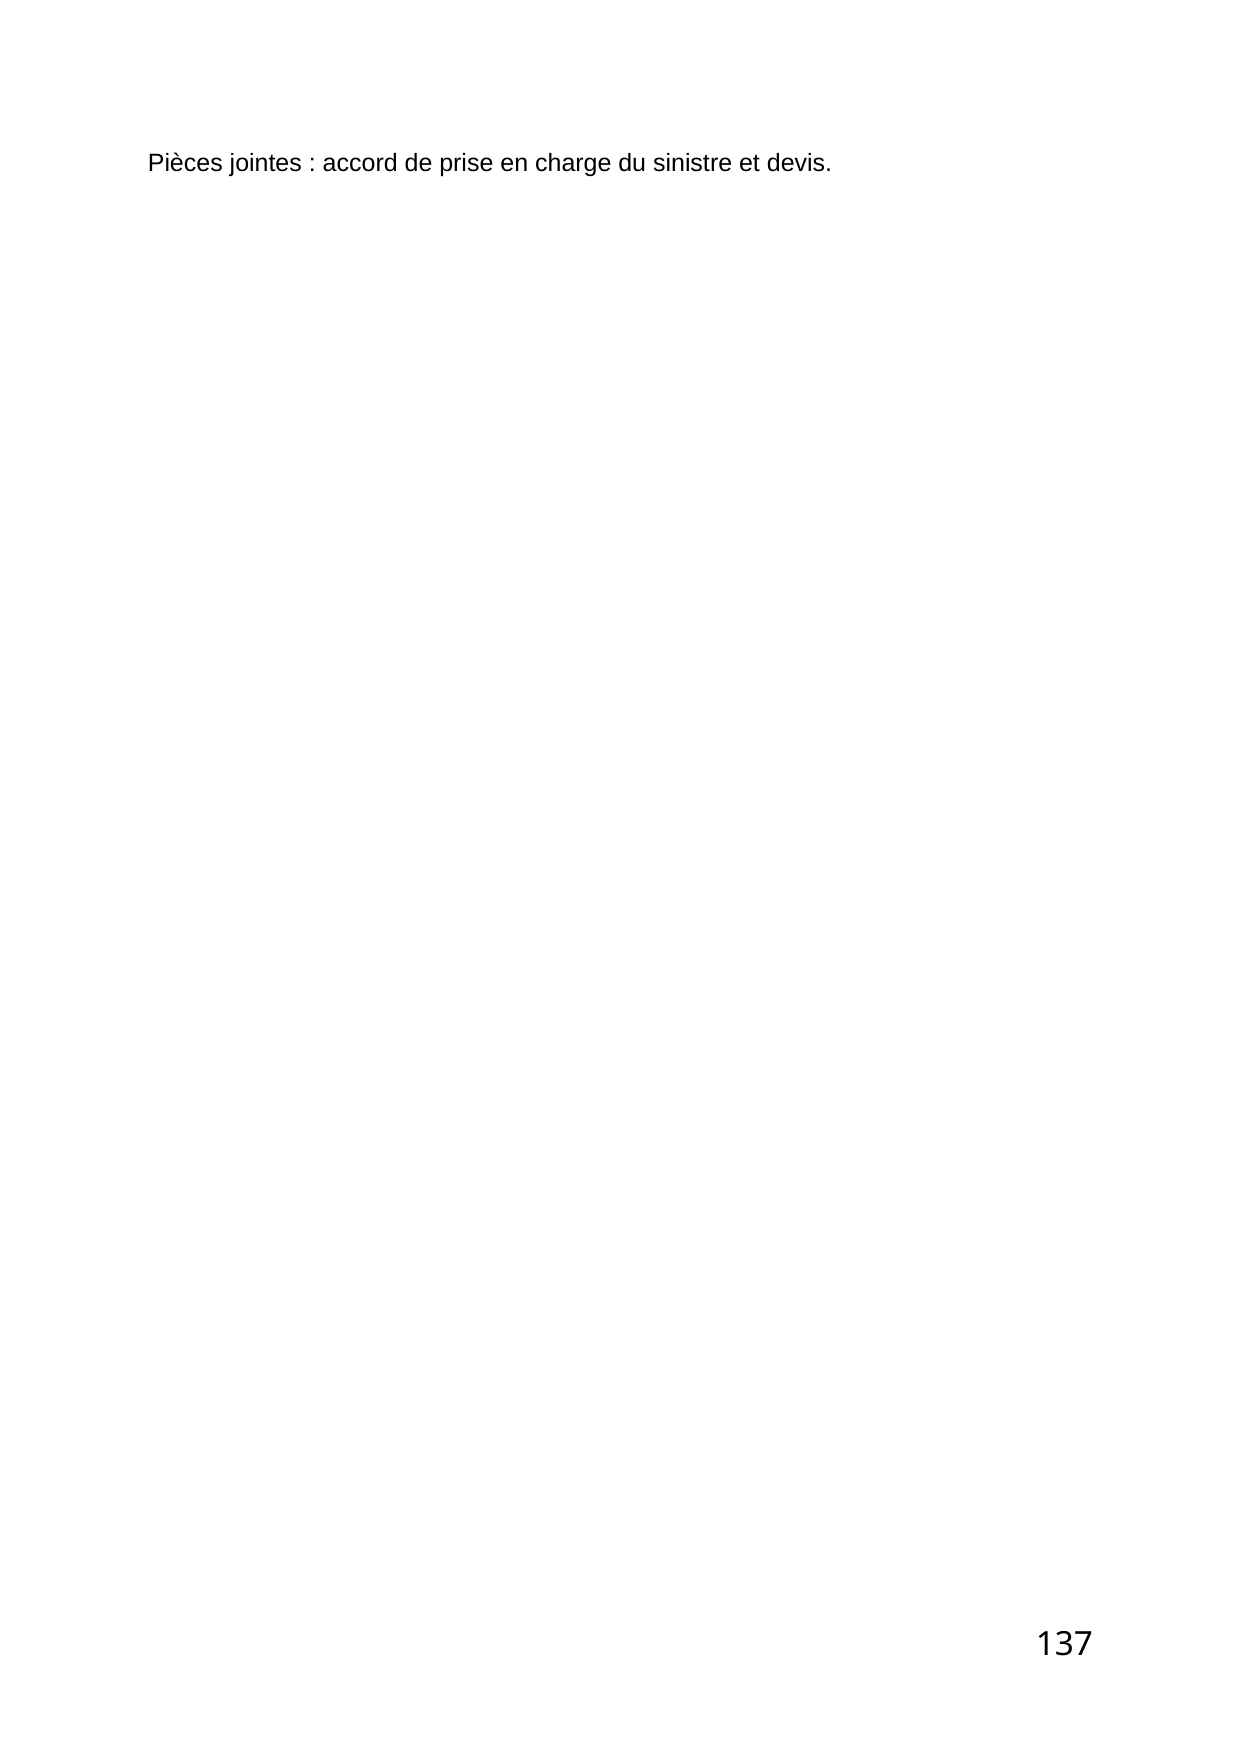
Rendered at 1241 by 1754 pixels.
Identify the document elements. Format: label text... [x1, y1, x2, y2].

text Pièces jointes : accord de prise en charge du sinistre et devis. [148, 148, 1093, 176]
